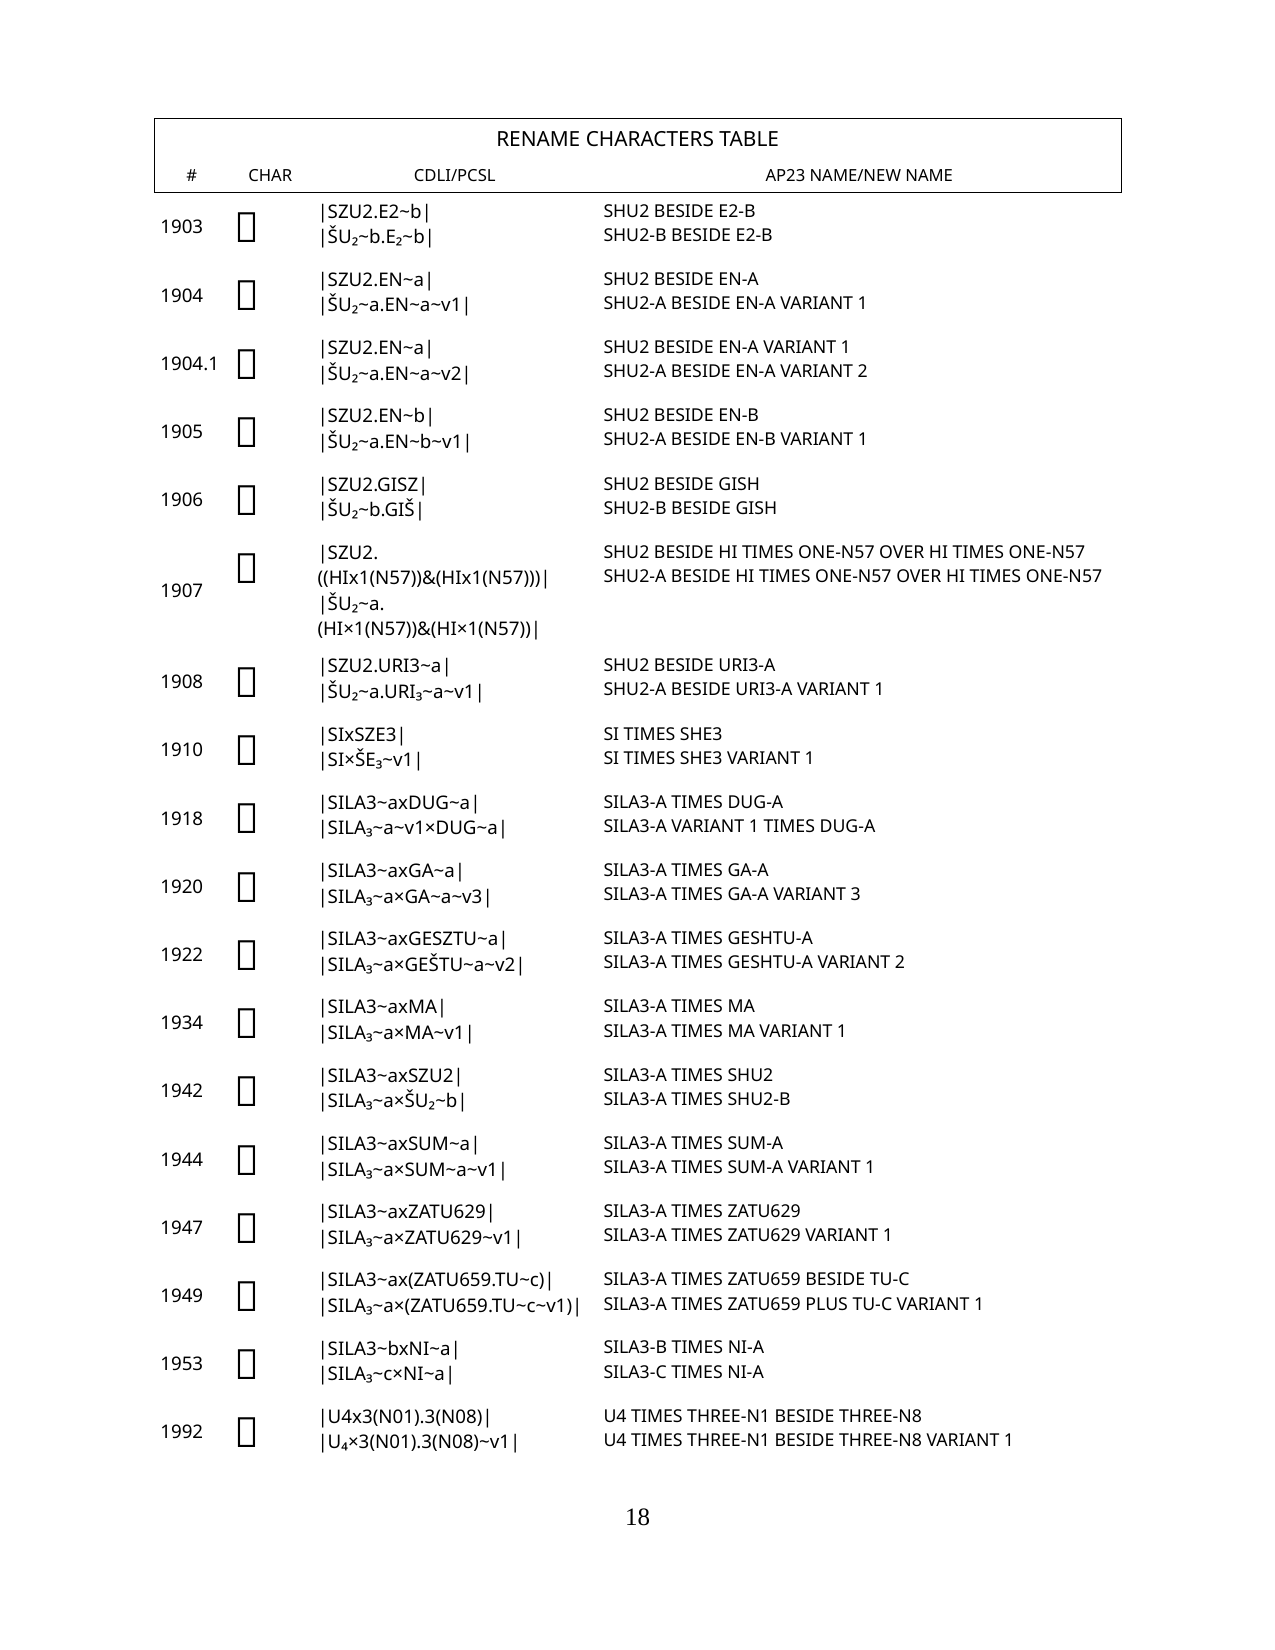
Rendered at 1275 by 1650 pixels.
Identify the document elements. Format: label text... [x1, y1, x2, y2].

table_cell 𒹚 [228, 1398, 312, 1466]
table_cell |SZU2.EN~a| |ŠU₂~a.EN~a~v1| [312, 261, 597, 329]
table_cell |SILA3~ax(ZATU659.TU~c)| |SILA₃~a×(ZATU659.TU~c~v1)| [312, 1261, 597, 1329]
table_cell 1942 [155, 1056, 228, 1124]
table_cell SHU2 BESIDE HI TIMES ONE-N57 OVER HI TIMES ONE-N57 SHU2-A BESIDE HI TIMES ONE-N57 OVER HI TIMES ONE-N57 [598, 534, 1121, 647]
table_cell 𒸪 [228, 1125, 312, 1193]
table_cell |SILA3~axZATU629| |SILA₃~a×ZATU629~v1| [312, 1193, 597, 1261]
table_cell |SZU2.((HIx1(N57))&(HIx1(N57)))| |ŠU₂~a.(HI×1(N57))&(HI×1(N57))| [312, 534, 597, 647]
table_cell 1918 [155, 784, 228, 852]
table_cell |SIxSZE3| |SI×ŠE₃~v1| [312, 715, 597, 783]
table_cell 𒸁 [228, 329, 312, 397]
table_cell SILA3-A TIMES ZATU659 BESIDE TU-C SILA3-A TIMES ZATU659 PLUS TU-C VARIANT 1 [598, 1261, 1121, 1329]
table_cell 𒸄 [228, 534, 312, 647]
table_cell |SZU2.GISZ| |ŠU₂~b.GIŠ| [312, 465, 597, 533]
table_cell |SZU2.E2~b| |ŠU₂~b.E₂~b| [312, 193, 597, 261]
table_cell SHU2 BESIDE EN-A SHU2-A BESIDE EN-A VARIANT 1 [598, 261, 1121, 329]
table_cell 𒸀 [228, 261, 312, 329]
table_cell 𒸂 [228, 397, 312, 465]
table_cell SILA3-A TIMES ZATU629 SILA3-A TIMES ZATU629 VARIANT 1 [598, 1193, 1121, 1261]
table_cell |SILA3~axGA~a| |SILA₃~a×GA~a~v3| [312, 852, 597, 920]
table_cell |SILA3~axGESZTU~a| |SILA₃~a×GEŠTU~a~v2| [312, 920, 597, 988]
table_cell 1906 [155, 465, 228, 533]
table_cell 𒸏 [228, 784, 312, 852]
table_cell 1922 [155, 920, 228, 988]
table_cell 𒸳 [228, 1329, 312, 1397]
table_cell SHU2 BESIDE EN-A VARIANT 1 SHU2-A BESIDE EN-A VARIANT 2 [598, 329, 1121, 397]
table_cell SILA3-A TIMES GESHTU-A SILA3-A TIMES GESHTU-A VARIANT 2 [598, 920, 1121, 988]
table_cell 1934 [155, 988, 228, 1056]
table_cell |SILA3~axMA| |SILA₃~a×MA~v1| [312, 988, 597, 1056]
table_cell 𒸯 [228, 1261, 312, 1329]
table_cell 𒸒 [228, 852, 312, 920]
table_cell AP23 NAME/NEW NAME [598, 158, 1121, 192]
table_cell |SILA3~axDUG~a| |SILA₃~a~v1×DUG~a| [312, 784, 597, 852]
table_cell 1944 [155, 1125, 228, 1193]
table_cell CDLI/PCSL [312, 158, 597, 192]
table_cell |U4x3(N01).3(N08)| |U₄×3(N01).3(N08)~v1| [312, 1398, 597, 1466]
table_cell 𒸭 [228, 1193, 312, 1261]
table_cell SHU2 BESIDE URI3-A SHU2-A BESIDE URI3-A VARIANT 1 [598, 647, 1121, 715]
table_cell |SILA3~bxNI~a| |SILA₃~c×NI~a| [312, 1329, 597, 1397]
table_cell 1920 [155, 852, 228, 920]
table_header RENAME CHARACTERS TABLE [155, 119, 1121, 158]
table_cell SHU2 BESIDE GISH SHU2-B BESIDE GISH [598, 465, 1121, 533]
table_cell 1903 [155, 193, 228, 261]
table_cell 𒸨 [228, 1056, 312, 1124]
table_cell U4 TIMES THREE-N1 BESIDE THREE-N8 U4 TIMES THREE-N1 BESIDE THREE-N8 VARIANT 1 [598, 1398, 1121, 1466]
table_cell 1905 [155, 397, 228, 465]
table_cell 𒸔 [228, 920, 312, 988]
table_cell 1908 [155, 647, 228, 715]
table_cell SILA3-A TIMES MA SILA3-A TIMES MA VARIANT 1 [598, 988, 1121, 1056]
table_cell |SILA3~axSZU2| |SILA₃~a×ŠU₂~b| [312, 1056, 597, 1124]
table_cell SILA3-B TIMES NI-A SILA3-C TIMES NI-A [598, 1329, 1121, 1397]
table_cell 1904 [155, 261, 228, 329]
table_cell 1992 [155, 1398, 228, 1466]
table_cell |SILA3~axSUM~a| |SILA₃~a×SUM~a~v1| [312, 1125, 597, 1193]
table_cell SILA3-A TIMES SHU2 SILA3-A TIMES SHU2-B [598, 1056, 1121, 1124]
table_cell 𒸠 [228, 988, 312, 1056]
table_cell |SZU2.EN~a| |ŠU₂~a.EN~a~v2| [312, 329, 597, 397]
table_cell 1953 [155, 1329, 228, 1397]
table_cell 𒷿 [228, 193, 312, 261]
table_cell |SZU2.URI3~a| |ŠU₂~a.URI₃~a~v1| [312, 647, 597, 715]
table_cell 1910 [155, 715, 228, 783]
table_cell SHU2 BESIDE EN-B SHU2-A BESIDE EN-B VARIANT 1 [598, 397, 1121, 465]
table_cell SI TIMES SHE3 SI TIMES SHE3 VARIANT 1 [598, 715, 1121, 783]
table_cell 𒸇 [228, 715, 312, 783]
table_cell |SZU2.EN~b| |ŠU₂~a.EN~b~v1| [312, 397, 597, 465]
table_cell 1949 [155, 1261, 228, 1329]
table_cell # [155, 158, 228, 192]
table_cell 𒸃 [228, 465, 312, 533]
table_cell 𒸅 [228, 647, 312, 715]
table_cell 1907 [155, 534, 228, 647]
table_cell 1904.1 [155, 329, 228, 397]
table_cell SHU2 BESIDE E2-B SHU2-B BESIDE E2-B [598, 193, 1121, 261]
table_cell SILA3-A TIMES DUG-A SILA3-A VARIANT 1 TIMES DUG-A [598, 784, 1121, 852]
table_cell SILA3-A TIMES GA-A SILA3-A TIMES GA-A VARIANT 3 [598, 852, 1121, 920]
table_cell SILA3-A TIMES SUM-A SILA3-A TIMES SUM-A VARIANT 1 [598, 1125, 1121, 1193]
table_cell 1947 [155, 1193, 228, 1261]
table_cell CHAR [228, 158, 312, 192]
